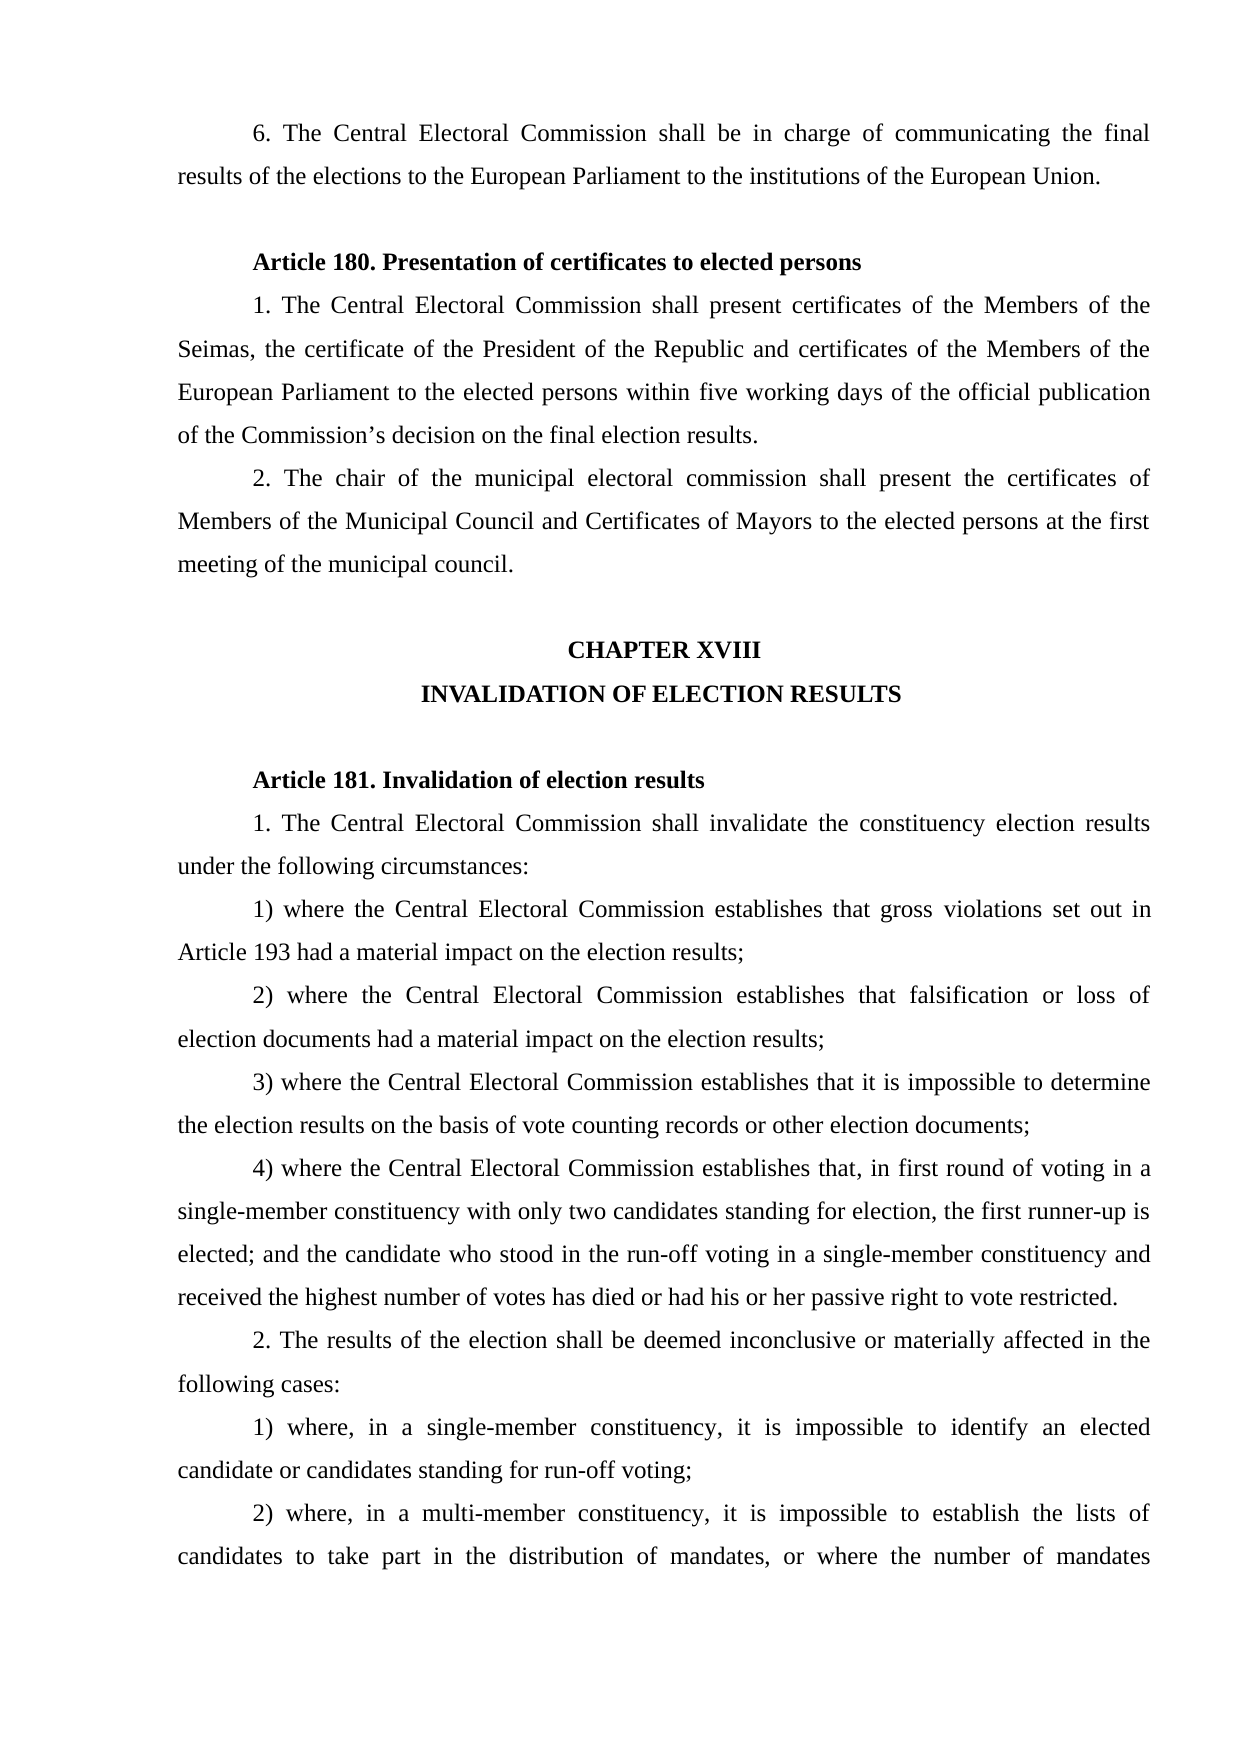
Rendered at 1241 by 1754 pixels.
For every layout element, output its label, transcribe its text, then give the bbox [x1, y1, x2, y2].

text 6. The Central Electoral Commission shall be in charge of communicating the final results of the elections to the European Parliament to the institutions of the European Union. [177, 118, 1152, 190]
text 2) where, in a multi-member constituency, it is impossible to establish the lists of candidates to take part in the distribution of mandates, or where the number of mandates [177, 1498, 1152, 1570]
text 2. The results of the election shall be deemed inconclusive or materially affected in the following cases: [177, 1326, 1152, 1397]
text Article 180. Presentation of certificates to elected persons [177, 247, 1152, 276]
text 1. The Central Electoral Commission shall present certificates of the Members of the Seimas, the certificate of the President of the Republic and certificates of the Members of the European Parliament to the elected persons within five working days of the official publication of the Commission’s decision on the final election results. [177, 291, 1152, 449]
text Article 181. Invalidation of election results [177, 765, 1152, 794]
text 2) where the Central Electoral Commission establishes that falsification or loss of election documents had a material impact on the election results; [177, 981, 1152, 1052]
text 3) where the Central Electoral Commission establishes that it is impossible to determine the election results on the basis of vote counting records or other election documents; [177, 1067, 1152, 1139]
text 1) where, in a single-member constituency, it is impossible to identify an elected candidate or candidates standing for run-off voting; [177, 1412, 1152, 1484]
text 2. The chair of the municipal electoral commission shall present the certificates of Members of the Municipal Council and Certificates of Mayors to the elected persons at the first meeting of the municipal council. [177, 463, 1152, 578]
text 1. The Central Electoral Commission shall invalidate the constituency election results under the following circumstances: [177, 808, 1152, 880]
text INVALIDATION OF ELECTION RESULTS [177, 679, 1152, 707]
text 4) where the Central Electoral Commission establishes that, in first round of voting in a single-member constituency with only two candidates standing for election, the first runner-up is elected; and the candidate who stood in the run-off voting in a single-member constituency and received the highest number of votes has died or had his or her passive right to vote restricted. [177, 1153, 1152, 1311]
text 1) where the Central Electoral Commission establishes that gross violations set out in Article 193 had a material impact on the election results; [177, 894, 1152, 966]
text CHAPTER XVIII [177, 636, 1152, 664]
